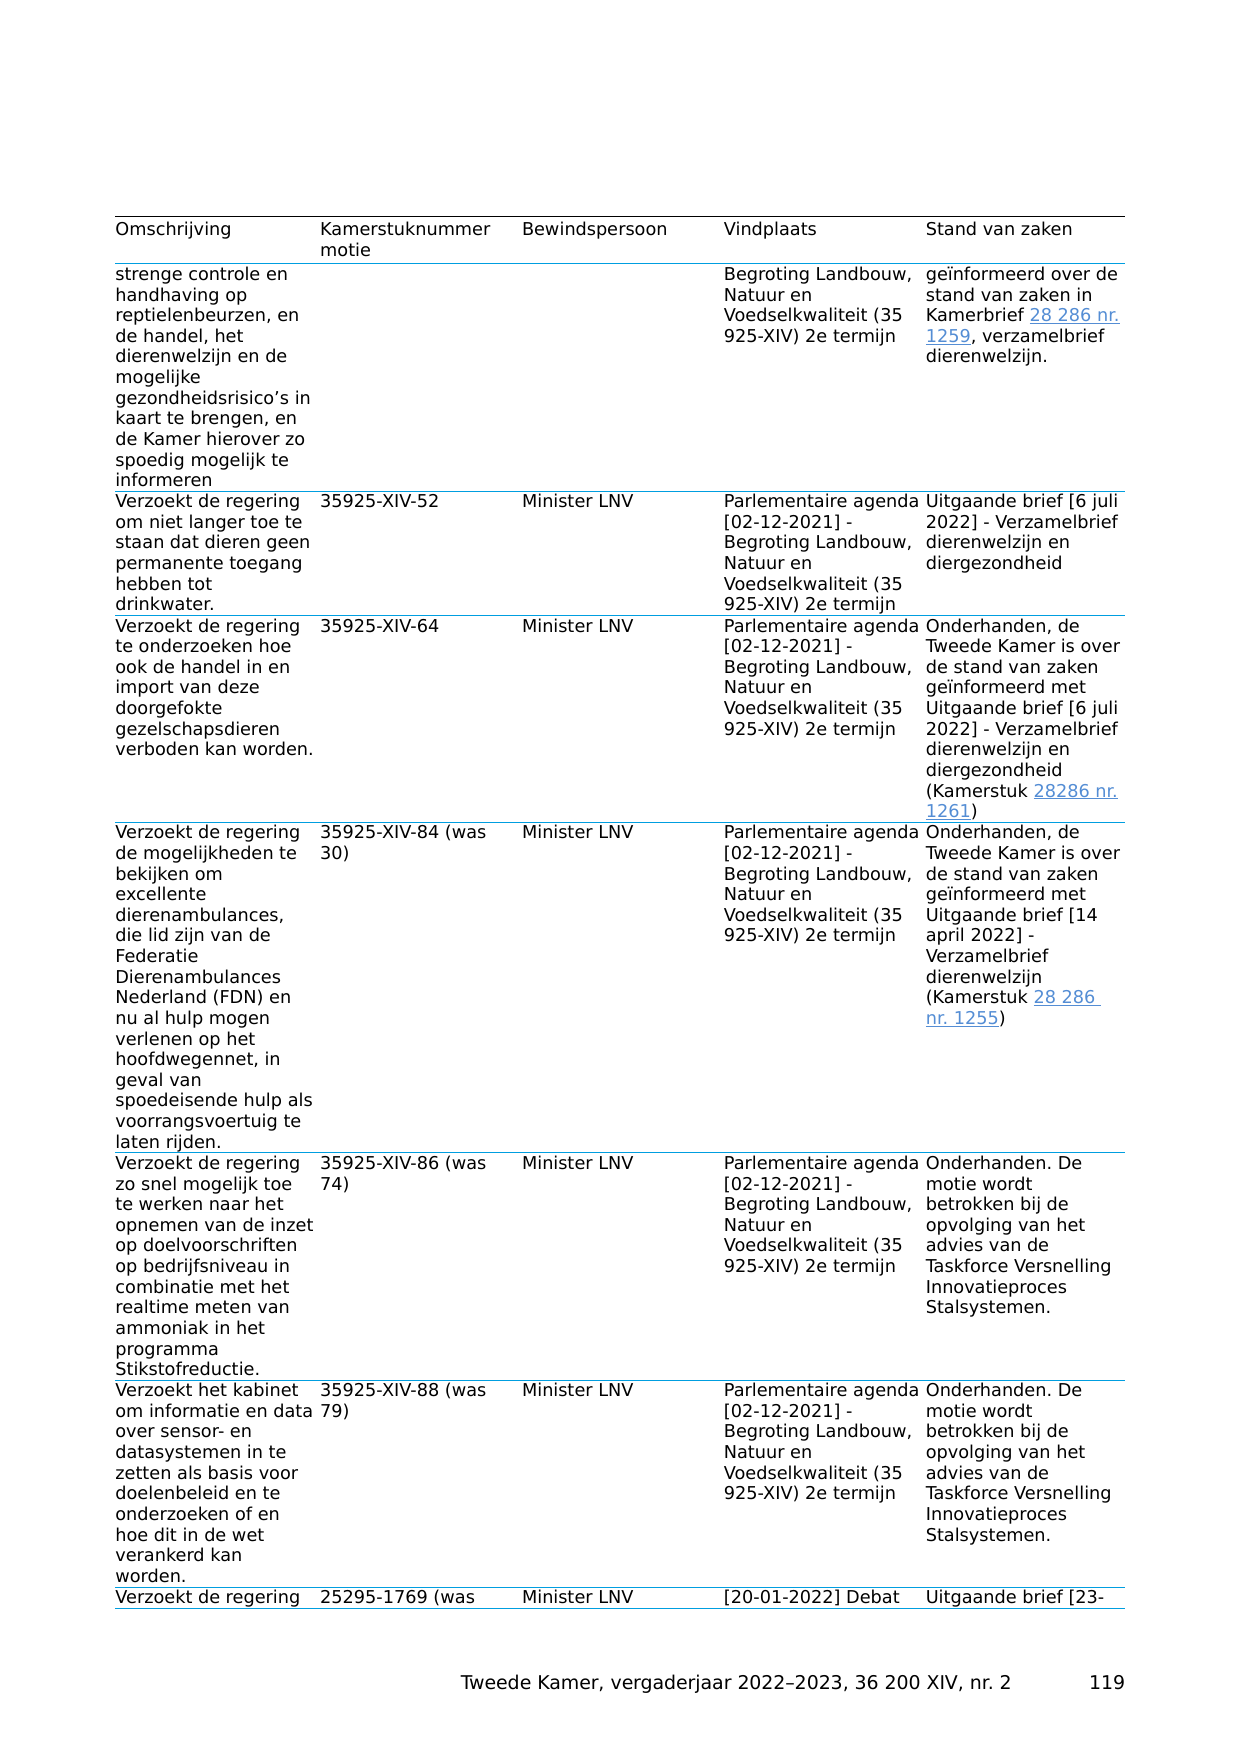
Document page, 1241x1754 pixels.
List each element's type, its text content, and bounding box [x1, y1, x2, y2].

table_cell 35925-XIV-88 (was 79) [317, 1381, 519, 1586]
table_cell [519, 264, 721, 491]
table_cell Parlementaire agenda [02-12-2021] - Begroting Landbouw, Natuur en Voedselkwaliteit (35 925-XIV) 2e termijn [721, 1381, 923, 1586]
table_cell Kamerstuknummer motie [317, 217, 519, 263]
table_cell Uitgaande brief [23- [923, 1588, 1125, 1608]
table_cell Parlementaire agenda [02-12-2021] - Begroting Landbouw, Natuur en Voedselkwaliteit (35 925-XIV) 2e termijn [721, 1153, 923, 1380]
table_cell Onderhanden, de Tweede Kamer is over de stand van zaken geïnformeerd met Uitgaande brief [6 juli 2022] - Verzamelbrief dierenwelzijn en diergezondheid (Kamerstuk 28286 nr. 1261) [923, 616, 1125, 822]
table_cell Minister LNV [519, 1588, 721, 1608]
table_cell Parlementaire agenda [02-12-2021] - Begroting Landbouw, Natuur en Voedselkwaliteit (35 925-XIV) 2e termijn [721, 492, 923, 615]
table_cell Verzoekt het kabinet om informatie en data over sensor- en datasystemen in te zetten als basis voor doelenbeleid en te onderzoeken of en hoe dit in de wet verankerd kan worden. [115, 1381, 317, 1586]
table_cell geïnformeerd over de stand van zaken in Kamerbrief 28 286 nr. 1259, verzamelbrief dierenwelzijn. [923, 264, 1125, 491]
table_cell Verzoekt de regering te onderzoeken hoe ook de handel in en import van deze doorgefokte gezelschapsdieren verboden kan worden. [115, 616, 317, 822]
table_cell Minister LNV [519, 1381, 721, 1586]
table_cell Onderhanden. De motie wordt betrokken bij de opvolging van het advies van de Taskforce Versnelling Innovatieproces Stalsystemen. [923, 1153, 1125, 1380]
table_cell 35925-XIV-64 [317, 616, 519, 822]
table_cell Onderhanden, de Tweede Kamer is over de stand van zaken geïnformeerd met Uitgaande brief [14 april 2022] - Verzamelbrief dierenwelzijn (Kamerstuk 28 286 nr. 1255) [923, 823, 1125, 1152]
table_cell Minister LNV [519, 616, 721, 822]
table_header Door de Staten-Generaal aanvaarde moties [115, 191, 1125, 216]
table_cell - Begroting Landbouw, Natuur en Voedselkwaliteit (35 925-XIV) 2e termijn [721, 264, 923, 491]
table_cell Verzoekt de regering zo snel mogelijk toe te werken naar het opnemen van de inzet op doelvoorschriften op bedrijfsniveau in combinatie met het realtime meten van ammoniak in het programma Stikstofreductie. [115, 1153, 317, 1380]
table_cell 35925-XIV-84 (was 30) [317, 823, 519, 1152]
table_cell 25295-1769 (was [317, 1588, 519, 1608]
table_cell Uitgaande brief [6 juli 2022] - Verzamelbrief dierenwelzijn en diergezondheid [923, 492, 1125, 615]
table_cell [317, 264, 519, 491]
table_cell 35925-XIV-52 [317, 492, 519, 615]
table_cell Parlementaire agenda [02-12-2021] - Begroting Landbouw, Natuur en Voedselkwaliteit (35 925-XIV) 2e termijn [721, 616, 923, 822]
table_cell Bewindspersoon [519, 217, 721, 263]
table_cell Omschrijving [115, 217, 317, 263]
table_cell Parlementaire agenda [02-12-2021] - Begroting Landbouw, Natuur en Voedselkwaliteit (35 925-XIV) 2e termijn [721, 823, 923, 1152]
table_cell Stand van zaken [923, 217, 1125, 263]
table_cell 35925-XIV-86 (was 74) [317, 1153, 519, 1380]
table_cell Verzoekt de regering [115, 1588, 317, 1608]
table_cell Verzoekt de regering om niet langer toe te staan dat dieren geen permanente toegang hebben tot drinkwater. [115, 492, 317, 615]
table_cell Vindplaats [721, 217, 923, 263]
table_cell Minister LNV [519, 1153, 721, 1380]
table_cell strenge controle en handhaving op reptielenbeurzen, en de handel, het dierenwelzijn en de mogelijke gezondheidsrisico’s in kaart te brengen, en de Kamer hierover zo spoedig mogelijk te informeren [115, 264, 317, 491]
table_cell Onderhanden. De motie wordt betrokken bij de opvolging van het advies van de Taskforce Versnelling Innovatieproces Stalsystemen. [923, 1381, 1125, 1586]
table_cell [20-01-2022] Debat [721, 1588, 923, 1608]
table_cell Minister LNV [519, 823, 721, 1152]
table_cell Verzoekt de regering de mogelijkheden te bekijken om excellente dierenambulances, die lid zijn van de Federatie Dierenambulances Nederland (FDN) en nu al hulp mogen verlenen op het hoofdwegennet, in geval van spoedeisende hulp als voorrangsvoertuig te laten rijden. [115, 823, 317, 1152]
table_cell Minister LNV [519, 492, 721, 615]
